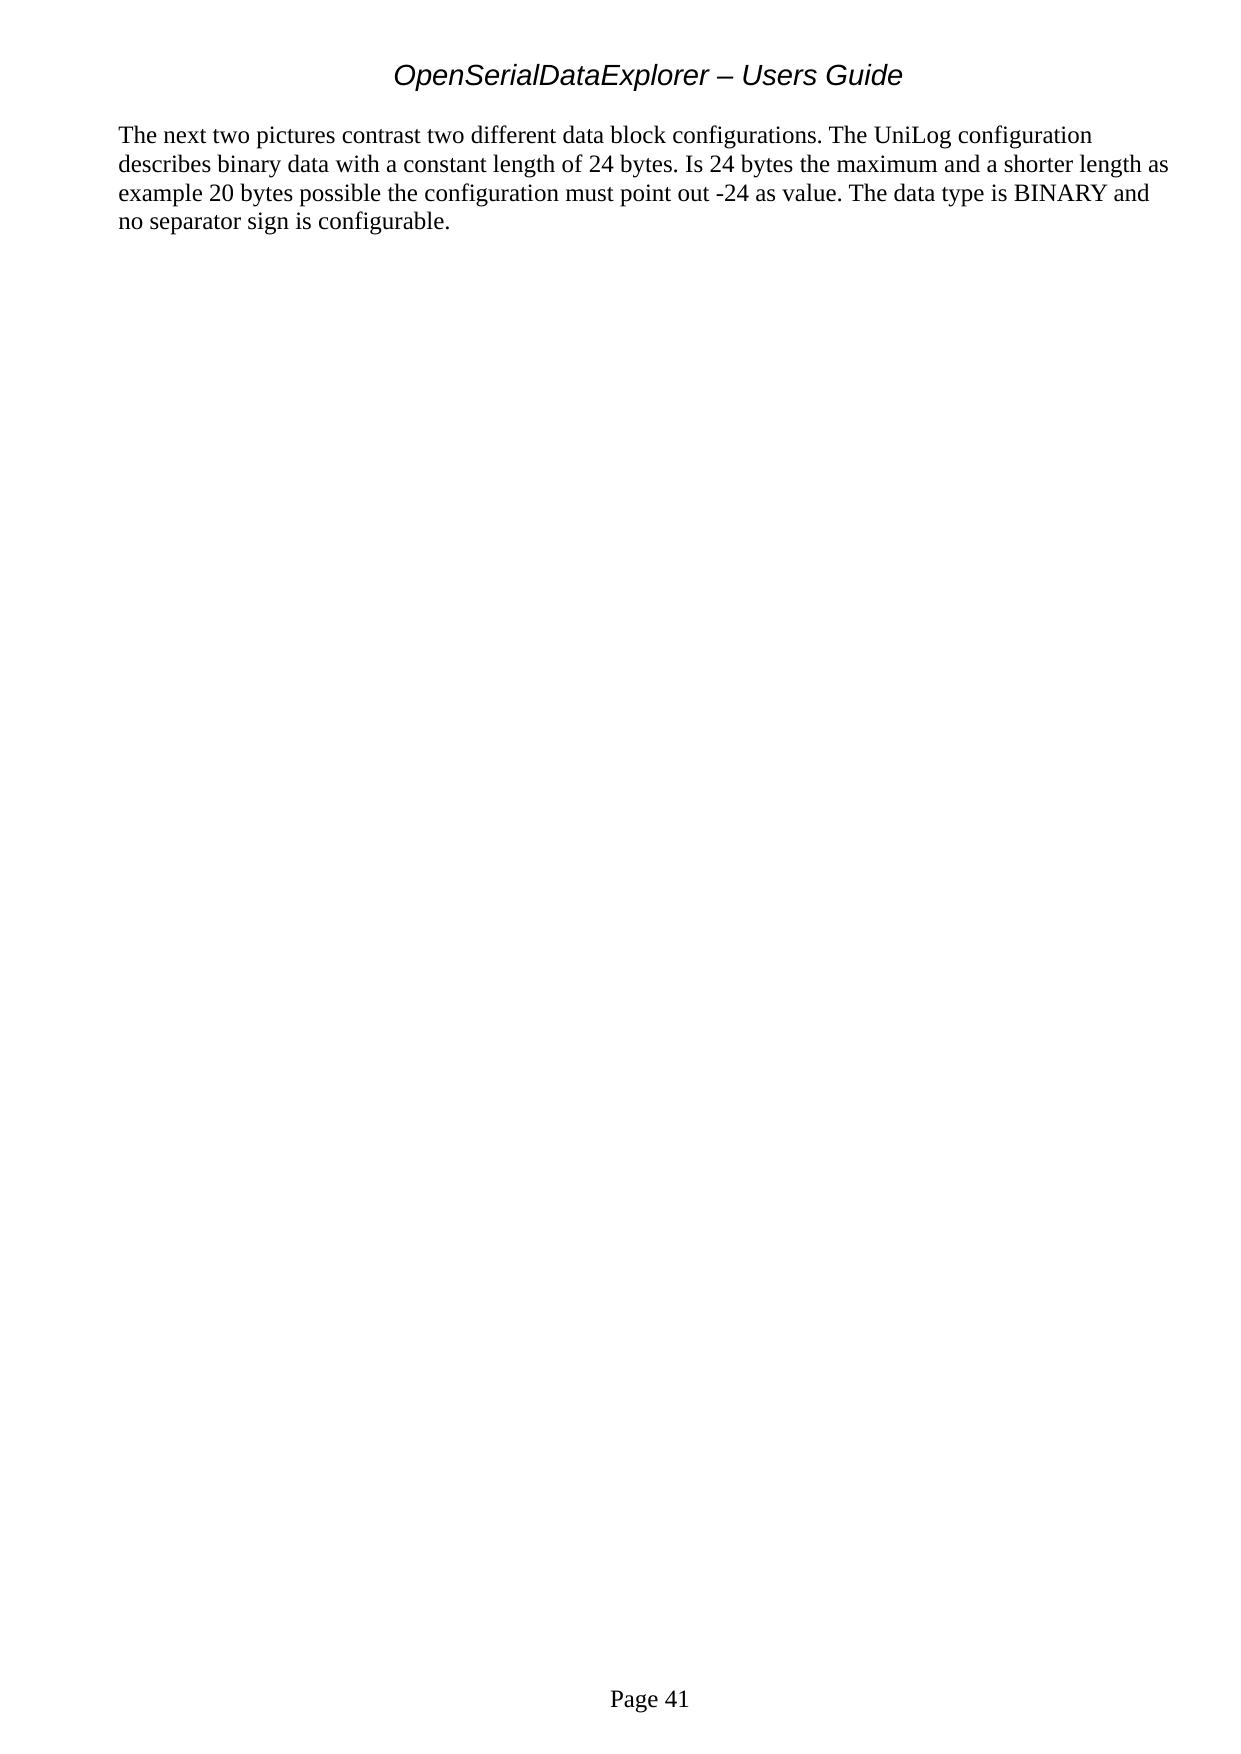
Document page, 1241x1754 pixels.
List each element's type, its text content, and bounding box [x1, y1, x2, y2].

text The next two pictures contrast two different data block configurations. The UniLog configuration describes binary data with a constant length of 24 bytes. Is 24 bytes the maximum and a shorter length as example 20 bytes possible the configuration must point out -24 as value. The data type is BINARY and no separator sign is configurable. [118, 120, 1181, 1649]
